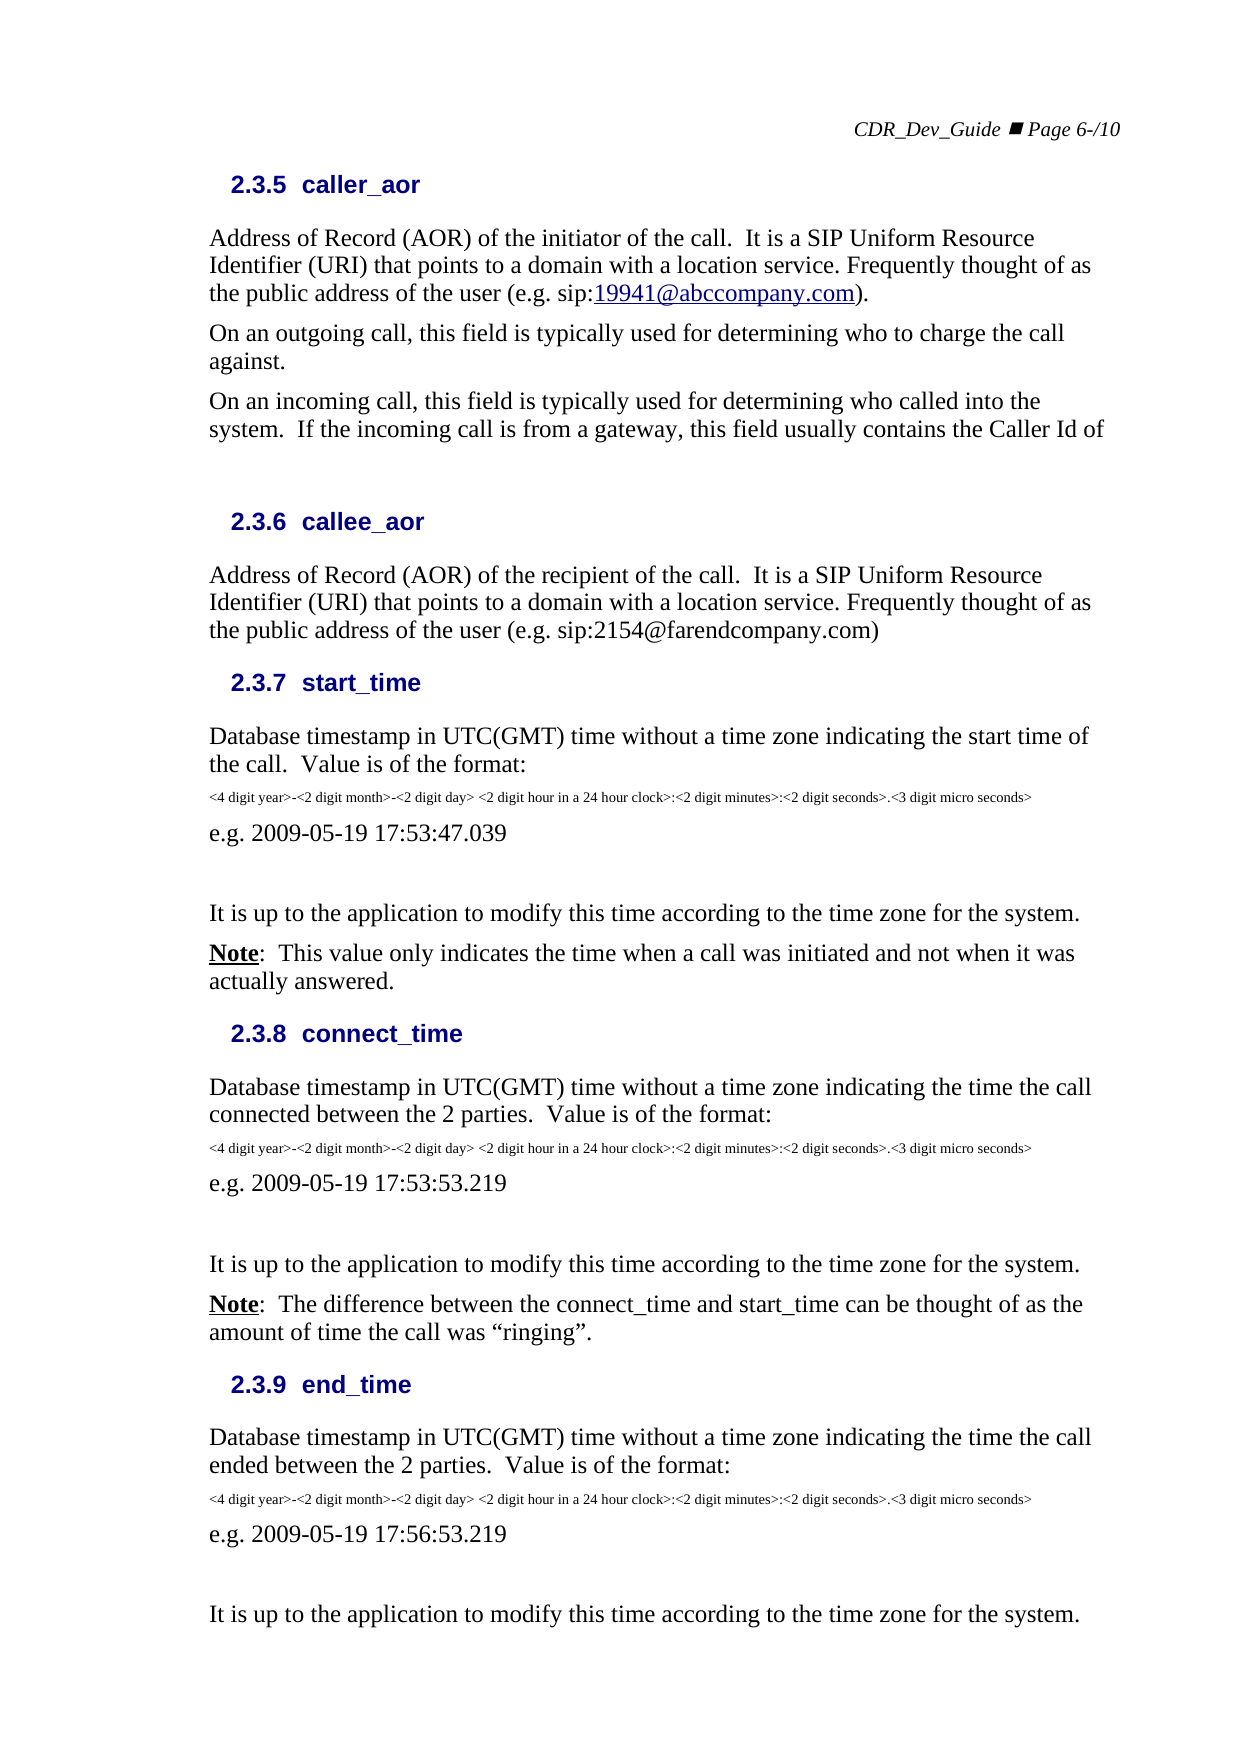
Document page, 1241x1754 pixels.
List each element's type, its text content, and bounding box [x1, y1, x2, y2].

text e.g. 2009-05-19 17:53:47.039 [209, 819, 1122, 846]
text On an incoming call, this field is typically used for determining who called into the system. If the incoming call is from a gateway, this field usually contains the Caller Id of [209, 387, 1122, 443]
text <4 digit year>-<2 digit month>-<2 digit day> <2 digit hour in a 24 hour clock>:<2 digit minutes>:<2 digit seconds>.<3 digit micro seconds> [209, 1491, 1122, 1508]
text Note: The difference between the connect_time and start_time can be thought of as the amount of time the call was “ringing”. [209, 1290, 1122, 1345]
text Database timestamp in UTC(GMT) time without a time zone indicating the start time of the call. Value is of the format: [209, 722, 1122, 777]
text Database timestamp in UTC(GMT) time without a time zone indicating the time the call connected between the 2 parties. Value is of the format: [209, 1073, 1122, 1128]
text Note: This value only indicates the time when a call was initiated and not when it was actually answered. [209, 939, 1122, 995]
subtitle caller_aor [118, 171, 1122, 199]
subtitle callee_aor [118, 508, 1122, 536]
text Database timestamp in UTC(GMT) time without a time zone indicating the time the call ended between the 2 parties. Value is of the format: [209, 1423, 1122, 1479]
text It is up to the application to modify this time according to the time zone for the system. [209, 899, 1122, 927]
text It is up to the application to modify this time according to the time zone for the system. [209, 1601, 1122, 1628]
text It is up to the application to modify this time according to the time zone for the system. [209, 1250, 1122, 1277]
subtitle connect_time [118, 1020, 1122, 1048]
subtitle end_time [118, 1370, 1122, 1398]
text On an outgoing call, this field is typically used for determining who to charge the call against. [209, 319, 1122, 375]
text <4 digit year>-<2 digit month>-<2 digit day> <2 digit hour in a 24 hour clock>:<2 digit minutes>:<2 digit seconds>.<3 digit micro seconds> [209, 790, 1122, 806]
text e.g. 2009-05-19 17:56:53.219 [209, 1520, 1122, 1548]
text <4 digit year>-<2 digit month>-<2 digit day> <2 digit hour in a 24 hour clock>:<2 digit minutes>:<2 digit seconds>.<3 digit micro seconds> [209, 1141, 1122, 1157]
subtitle start_time [118, 669, 1122, 697]
text Address of Record (AOR) of the initiator of the call. It is a SIP Uniform Resource Identifier (URI) that points to a domain with a location service. Frequently thought of as the public address of the user (e.g. sip:19941@abccompany.com). [209, 224, 1122, 307]
text e.g. 2009-05-19 17:53:53.219 [209, 1169, 1122, 1197]
text Address of Record (AOR) of the recipient of the call. It is a SIP Uniform Resource Identifier (URI) that points to a domain with a location service. Frequently thought of as the public address of the user (e.g. sip:2154@farendcompany.com) [209, 561, 1122, 644]
